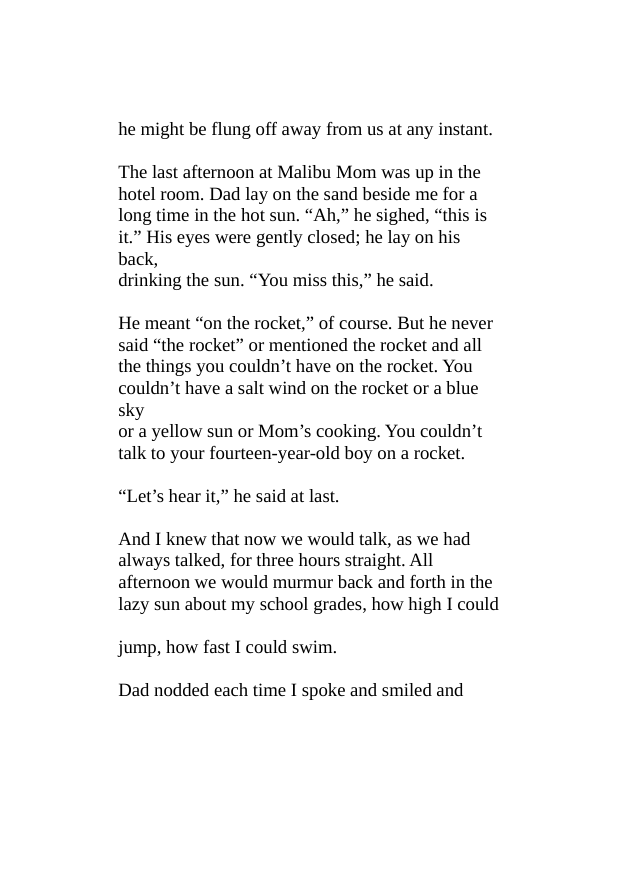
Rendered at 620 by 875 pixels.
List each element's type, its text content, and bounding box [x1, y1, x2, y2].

text he might be flung off away from us at any instant. The last afternoon at Malibu Mom was up in the hotel room. Dad lay on the sand beside me for a long time in the hot sun. “Ah,” he sighed, “this is it.” His eyes were gently closed; he lay on his back, drinking the sun. “You miss this,” he said. He meant “on the rocket,” of course. But he never said “the rocket” or mentioned the rocket and all the things you couldn’t have on the rocket. You couldn’t have a salt wind on the rocket or a blue sky or a yellow sun or Mom’s cooking. You couldn’t talk to your fourteen-year-old boy on a rocket. “Let’s hear it,” he said at last. And I knew that now we would talk, as we had always talked, for three hours straight. All afternoon we would murmur back and forth in the lazy sun about my school grades, how high I could jump, how fast I could swim. Dad nodded each time I spoke and smiled and [118, 118, 501, 700]
